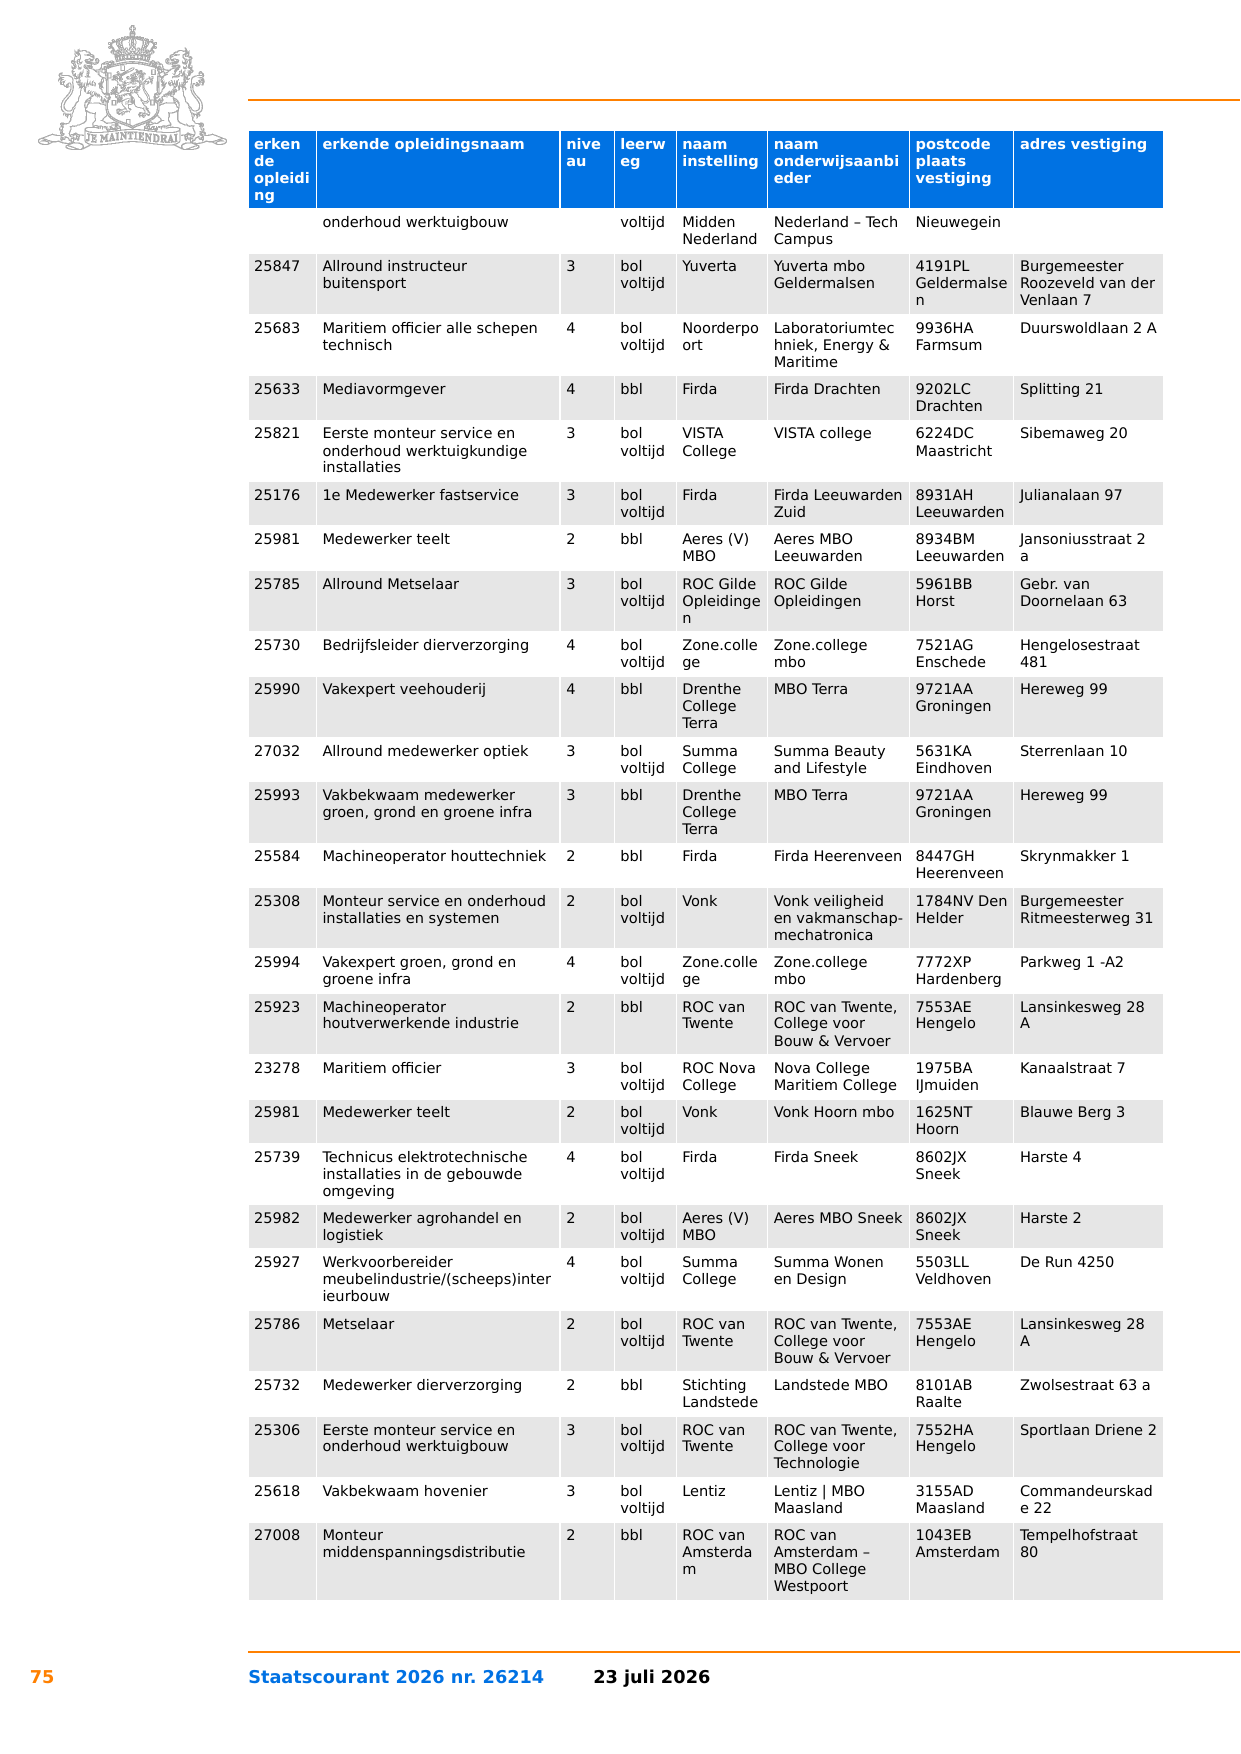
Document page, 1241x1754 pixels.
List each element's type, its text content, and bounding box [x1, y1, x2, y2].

table_cell bol voltijd [615, 571, 676, 631]
table_cell Zone.college mbo [768, 632, 909, 676]
table_cell 25993 [249, 782, 316, 843]
table_cell 25683 [249, 315, 316, 375]
table_cell Nieuwegein [910, 209, 1013, 253]
table_cell Parkweg 1 -A2 [1014, 949, 1163, 993]
table_cell 9936HA Farmsum [910, 315, 1013, 375]
table_cell Jansoniusstraat 2 a [1014, 526, 1163, 570]
table_cell 25306 [249, 1417, 316, 1477]
table_cell 9721AA Groningen [910, 677, 1013, 737]
table_cell 8931AH Leeuwarden [910, 482, 1013, 525]
table_cell bbl [615, 376, 676, 420]
table_cell Harste 4 [1014, 1144, 1163, 1204]
table_cell Lansinkesweg 28 A [1014, 994, 1163, 1054]
table_cell Nederland – Tech Campus [768, 209, 909, 253]
table_cell Maritiem officier [317, 1055, 559, 1098]
table_cell Vakexpert veehouderij [317, 677, 559, 737]
table_cell bol voltijd [615, 1205, 676, 1248]
table_cell 8101AB Raalte [910, 1372, 1013, 1416]
table_cell onderhoud werktuigbouw [317, 209, 559, 253]
table_cell 7552HA Hengelo [910, 1417, 1013, 1477]
table_cell 25584 [249, 844, 316, 887]
table_cell Lansinkesweg 28 A [1014, 1311, 1163, 1371]
table_cell Firda Leeuwarden Zuid [768, 482, 909, 525]
table_cell bol voltijd [615, 1055, 676, 1098]
table_cell 8602JX Sneek [910, 1205, 1013, 1248]
table_header naam instelling [677, 131, 767, 208]
table_cell bol voltijd [615, 421, 676, 481]
table_cell 25982 [249, 1205, 316, 1248]
table_cell 25927 [249, 1250, 316, 1310]
table_cell 8934BM Leeuwarden [910, 526, 1013, 570]
table_cell 3 [561, 571, 614, 631]
table_cell Drenthe College Terra [677, 782, 767, 843]
table_cell 1e Medewerker fastservice [317, 482, 559, 525]
table_cell 25176 [249, 482, 316, 525]
table_cell 25994 [249, 949, 316, 993]
table_cell Firda Sneek [768, 1144, 909, 1204]
table_cell bbl [615, 1372, 676, 1416]
table_cell Vonk veiligheid en vakmanschap-mechatronica [768, 888, 909, 948]
table_cell voltijd [615, 209, 676, 253]
table_cell ROC van Twente [677, 1311, 767, 1371]
table_cell 25732 [249, 1372, 316, 1416]
table_cell Aeres (V) MBO [677, 1205, 767, 1248]
table_cell 3 [561, 421, 614, 481]
table_cell Medewerker teelt [317, 1100, 559, 1143]
table_cell Firda [677, 482, 767, 525]
table_cell 25821 [249, 421, 316, 481]
table_cell Zone.college [677, 949, 767, 993]
table_cell Gebr. van Doornelaan 63 [1014, 571, 1163, 631]
table_cell 5503LL Veldhoven [910, 1250, 1013, 1310]
table_cell Maritiem officier alle schepen technisch [317, 315, 559, 375]
table_cell Sportlaan Driene 2 [1014, 1417, 1163, 1477]
table_cell 8602JX Sneek [910, 1144, 1013, 1204]
table_header erkende opleiding [249, 131, 316, 208]
table_cell Monteur service en onderhoud installaties en systemen [317, 888, 559, 948]
table_cell Vonk [677, 888, 767, 948]
table_header leerweg [615, 131, 676, 208]
table_cell bol voltijd [615, 632, 676, 676]
table_cell Eerste monteur service en onderhoud werktuigkundige installaties [317, 421, 559, 481]
table_cell 4 [561, 376, 614, 420]
table_cell Allround instructeur buitensport [317, 254, 559, 314]
table_cell bbl [615, 526, 676, 570]
table_cell Firda [677, 1144, 767, 1204]
table_cell Werkvoorbereider meubelindustrie/(scheeps)interieurbouw [317, 1250, 559, 1310]
table_cell Vonk Hoorn mbo [768, 1100, 909, 1143]
table_cell bbl [615, 677, 676, 737]
table_cell 25785 [249, 571, 316, 631]
table_cell Sterrenlaan 10 [1014, 738, 1163, 781]
table_cell Aeres MBO Sneek [768, 1205, 909, 1248]
table_cell 7553AE Hengelo [910, 1311, 1013, 1371]
table_cell Medewerker agrohandel en logistiek [317, 1205, 559, 1248]
table_cell bol voltijd [615, 254, 676, 314]
table_header erkende opleidingsnaam [317, 131, 559, 208]
table_cell 2 [561, 1372, 614, 1416]
table_cell 4 [561, 1250, 614, 1310]
table_cell Monteur middenspanningsdistributie [317, 1523, 559, 1600]
table_cell bbl [615, 782, 676, 843]
table_cell Vonk [677, 1100, 767, 1143]
table_cell Medewerker teelt [317, 526, 559, 570]
table_cell Hereweg 99 [1014, 677, 1163, 737]
table_cell 4 [561, 315, 614, 375]
table_cell Kanaalstraat 7 [1014, 1055, 1163, 1098]
table_cell De Run 4250 [1014, 1250, 1163, 1310]
table_header naam onderwijsaanbieder [768, 131, 909, 208]
table_cell Noorderpoort [677, 315, 767, 375]
table_cell Landstede MBO [768, 1372, 909, 1416]
table_cell Summa College [677, 738, 767, 781]
table_cell 9721AA Groningen [910, 782, 1013, 843]
table_cell ROC van Twente, College voor Bouw & Vervoer [768, 1311, 909, 1371]
table_cell Summa College [677, 1250, 767, 1310]
table_cell Drenthe College Terra [677, 677, 767, 737]
table_cell 2 [561, 888, 614, 948]
table_cell 3 [561, 482, 614, 525]
table_cell 9202LC Drachten [910, 376, 1013, 420]
table_cell 4 [561, 632, 614, 676]
table_cell MBO Terra [768, 782, 909, 843]
table_cell ROC van Twente, College voor Technologie [768, 1417, 909, 1477]
table_cell 2 [561, 994, 614, 1054]
table_cell Stichting Landstede [677, 1372, 767, 1416]
table_cell 2 [561, 844, 614, 887]
table_cell 25990 [249, 677, 316, 737]
table_cell 25308 [249, 888, 316, 948]
table_cell 25633 [249, 376, 316, 420]
table_cell Machineoperator houttechniek [317, 844, 559, 887]
table_cell 5631KA Eindhoven [910, 738, 1013, 781]
table_cell Technicus elektrotechnische installaties in de gebouwde omgeving [317, 1144, 559, 1204]
table_cell bol voltijd [615, 1478, 676, 1521]
table_cell Burgemeester Roozeveld van der Venlaan 7 [1014, 254, 1163, 314]
table_cell 4 [561, 677, 614, 737]
table_cell Machineoperator houtverwerkende industrie [317, 994, 559, 1054]
table_cell 1625NT Hoorn [910, 1100, 1013, 1143]
table_cell Eerste monteur service en onderhoud werktuigbouw [317, 1417, 559, 1477]
table_header postcode plaats vestiging [910, 131, 1013, 208]
table_cell ROC Gilde Opleidingen [677, 571, 767, 631]
table_cell Summa Wonen en Design [768, 1250, 909, 1310]
table_cell 25786 [249, 1311, 316, 1371]
table_cell 25730 [249, 632, 316, 676]
table_cell Metselaar [317, 1311, 559, 1371]
table_cell 8447GH Heerenveen [910, 844, 1013, 887]
table_cell 4191PL Geldermalsen [910, 254, 1013, 314]
table_cell Allround Metselaar [317, 571, 559, 631]
table_cell 4 [561, 949, 614, 993]
table_cell bol voltijd [615, 315, 676, 375]
table_cell Splitting 21 [1014, 376, 1163, 420]
table_cell 27032 [249, 738, 316, 781]
table_cell [249, 209, 316, 253]
table_header adres vestiging [1014, 131, 1163, 208]
table_cell 3 [561, 1417, 614, 1477]
table_cell Summa Beauty and Lifestyle [768, 738, 909, 781]
table_cell Blauwe Berg 3 [1014, 1100, 1163, 1143]
table_cell Aeres MBO Leeuwarden [768, 526, 909, 570]
table_cell Medewerker dierverzorging [317, 1372, 559, 1416]
table_cell ROC Gilde Opleidingen [768, 571, 909, 631]
table_cell 3155AD Maasland [910, 1478, 1013, 1521]
table_cell VISTA College [677, 421, 767, 481]
table_cell 25923 [249, 994, 316, 1054]
table_cell Yuverta mbo Geldermalsen [768, 254, 909, 314]
table_cell 7772XP Hardenberg [910, 949, 1013, 993]
picture [38, 25, 227, 150]
table_cell Firda [677, 844, 767, 887]
table_cell 25981 [249, 1100, 316, 1143]
table_cell Vakbekwaam hovenier [317, 1478, 559, 1521]
table_cell 1975BA IJmuiden [910, 1055, 1013, 1098]
table_cell 2 [561, 1205, 614, 1248]
table_cell 25739 [249, 1144, 316, 1204]
table_cell 25981 [249, 526, 316, 570]
table_cell 2 [561, 526, 614, 570]
table_cell MBO Terra [768, 677, 909, 737]
table_cell 3 [561, 1478, 614, 1521]
table_cell Laboratoriumtechniek, Energy & Maritime [768, 315, 909, 375]
table_cell Firda Drachten [768, 376, 909, 420]
table_cell 6224DC Maastricht [910, 421, 1013, 481]
table_cell 3 [561, 782, 614, 843]
table_cell 2 [561, 1523, 614, 1600]
table_cell Skrynmakker 1 [1014, 844, 1163, 887]
table_cell 25618 [249, 1478, 316, 1521]
table_cell 25847 [249, 254, 316, 314]
table_cell Yuverta [677, 254, 767, 314]
table_cell bol voltijd [615, 482, 676, 525]
table_cell 5961BB Horst [910, 571, 1013, 631]
table_cell bol voltijd [615, 1311, 676, 1371]
table_cell 7553AE Hengelo [910, 994, 1013, 1054]
table_cell VISTA college [768, 421, 909, 481]
table_cell 1043EB Amsterdam [910, 1523, 1013, 1600]
table_cell Hengelosestraat 481 [1014, 632, 1163, 676]
table_cell Aeres (V) MBO [677, 526, 767, 570]
table_cell Firda Heerenveen [768, 844, 909, 887]
table_cell Commandeurskade 22 [1014, 1478, 1163, 1521]
table_cell ROC Nova College [677, 1055, 767, 1098]
table_cell Hereweg 99 [1014, 782, 1163, 843]
table_cell Harste 2 [1014, 1205, 1163, 1248]
table_cell 4 [561, 1144, 614, 1204]
table_cell bol voltijd [615, 1417, 676, 1477]
table_cell ROC van Amsterdam – MBO College Westpoort [768, 1523, 909, 1600]
table_cell 2 [561, 1100, 614, 1143]
table_cell bol voltijd [615, 1250, 676, 1310]
table_cell 3 [561, 254, 614, 314]
table_cell Zone.college [677, 632, 767, 676]
table_cell Julianalaan 97 [1014, 482, 1163, 525]
table_cell Burgemeester Ritmeesterweg 31 [1014, 888, 1163, 948]
table_cell Zone.college mbo [768, 949, 909, 993]
table_cell ROC van Amsterdam [677, 1523, 767, 1600]
table_cell bol voltijd [615, 949, 676, 993]
table_cell Tempelhofstraat 80 [1014, 1523, 1163, 1600]
table_cell bol voltijd [615, 1100, 676, 1143]
table_cell 2 [561, 1311, 614, 1371]
table_cell Sibemaweg 20 [1014, 421, 1163, 481]
table_cell bol voltijd [615, 1144, 676, 1204]
table_cell Mediavormgever [317, 376, 559, 420]
table_cell Lentiz [677, 1478, 767, 1521]
table_cell Bedrijfsleider dierverzorging [317, 632, 559, 676]
table_cell 3 [561, 738, 614, 781]
table_cell Vakexpert groen, grond en groene infra [317, 949, 559, 993]
table_header niveau [561, 131, 614, 208]
table_cell Firda [677, 376, 767, 420]
table_cell ROC van Twente [677, 994, 767, 1054]
table_cell Duurswoldlaan 2 A [1014, 315, 1163, 375]
table_cell 27008 [249, 1523, 316, 1600]
table_cell Lentiz | MBO Maasland [768, 1478, 909, 1521]
table_cell bbl [615, 844, 676, 887]
table_cell 1784NV Den Helder [910, 888, 1013, 948]
table_cell Allround medewerker optiek [317, 738, 559, 781]
table_cell Zwolsestraat 63 a [1014, 1372, 1163, 1416]
table_cell [561, 209, 614, 253]
table_cell [1014, 209, 1163, 253]
table_cell ROC van Twente, College voor Bouw & Vervoer [768, 994, 909, 1054]
table_cell bbl [615, 1523, 676, 1600]
table_cell ROC van Twente [677, 1417, 767, 1477]
table_cell 7521AG Enschede [910, 632, 1013, 676]
table_cell Midden Nederland [677, 209, 767, 253]
table_cell bbl [615, 994, 676, 1054]
table_cell 23278 [249, 1055, 316, 1098]
table_cell Nova College Maritiem College [768, 1055, 909, 1098]
table_cell 3 [561, 1055, 614, 1098]
table_cell bol voltijd [615, 888, 676, 948]
table_cell bol voltijd [615, 738, 676, 781]
table_cell Vakbekwaam medewerker groen, grond en groene infra [317, 782, 559, 843]
